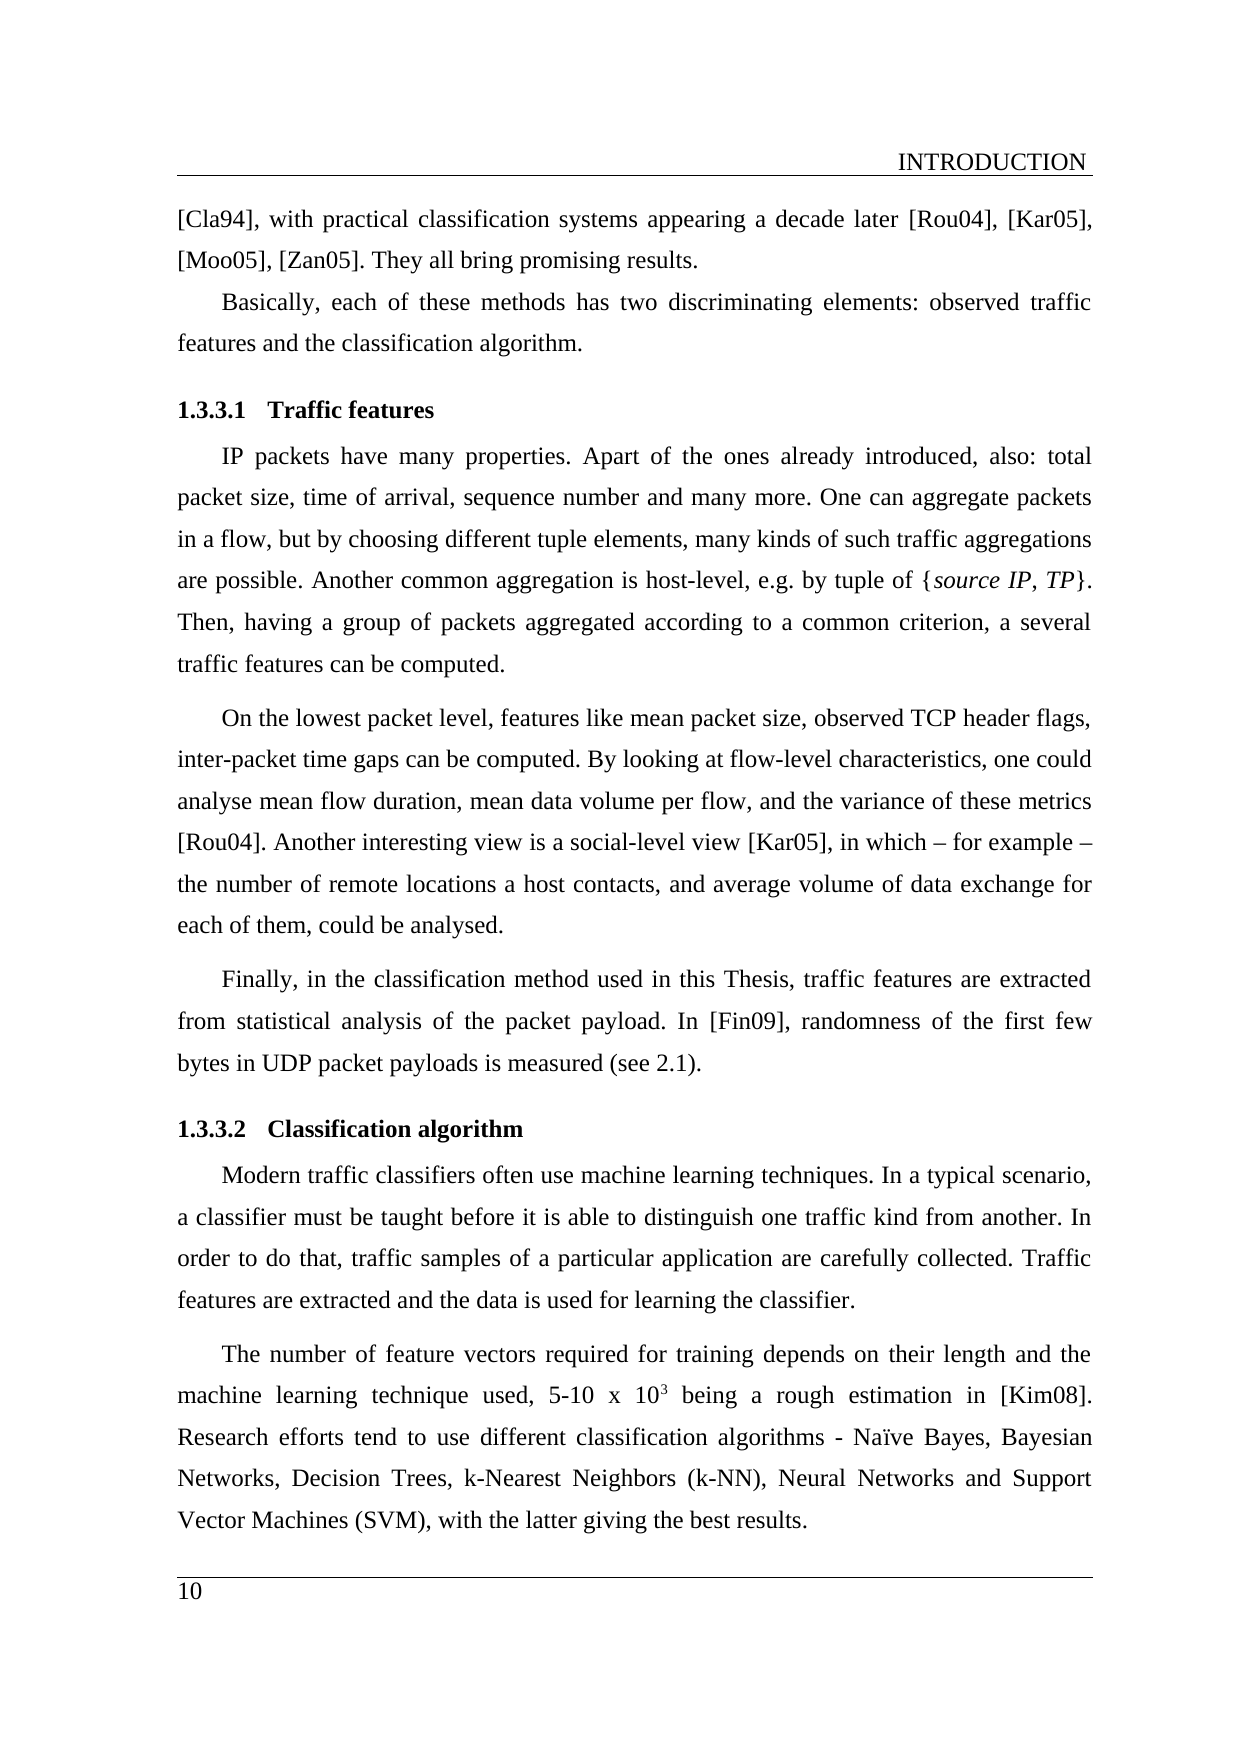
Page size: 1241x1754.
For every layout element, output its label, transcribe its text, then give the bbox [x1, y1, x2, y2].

text IP packets have many properties. Apart of the ones already introduced, also: total packet size, time of arrival, sequence number and many more. One can aggregate packets in a flow, but by choosing different tuple elements, many kinds of such traffic aggregations are possible. Another common aggregation is host-level, e.g. by tuple of {source IP, TP}. Then, having a group of packets aggregated according to a common criterion, a several traffic features can be computed. [177, 442, 1093, 677]
subtitle Traffic features [177, 396, 1093, 424]
text Modern traffic classifiers often use machine learning techniques. In a typical scenario, a classifier must be taught before it is able to distinguish one traffic kind from another. In order to do that, traffic samples of a particular application are carefully collected. Traffic features are extracted and the data is used for learning the classifier. [177, 1161, 1093, 1313]
text The number of feature vectors required for training depends on their length and the machine learning technique used, 5-10 x 103 being a rough estimation in [Kim08]. Research efforts tend to use different classification algorithms - Naïve Bayes, Bayesian Networks, Decision Trees, k-Nearest Neighbors (k-NN), Neural Networks and Support Vector Machines (SVM), with the latter giving the best results. [177, 1340, 1093, 1534]
text Basically, each of these methods has two discriminating elements: observed traffic features and the classification algorithm. [177, 288, 1093, 357]
text [Cla94], with practical classification systems appearing a decade later [Rou04], [Kar05], [Moo05], [Zan05]. They all bring promising results. [177, 205, 1093, 274]
subtitle Classification algorithm [177, 1115, 1093, 1143]
text Finally, in the classification method used in this Thesis, traffic features are extracted from statistical analysis of the packet payload. In [Fin09], randomness of the first few bytes in UDP packet payloads is measured (see 2.1). [177, 966, 1093, 1076]
text On the lowest packet level, features like mean packet size, observed TCP header flags, inter-packet time gaps can be computed. By looking at flow-level characteristics, one could analyse mean flow duration, mean data volume per flow, and the variance of these metrics [Rou04]. Another interesting view is a social-level view [Kar05], in which – for example – the number of remote locations a host contacts, and average volume of data exchange for each of them, could be analysed. [177, 704, 1093, 939]
